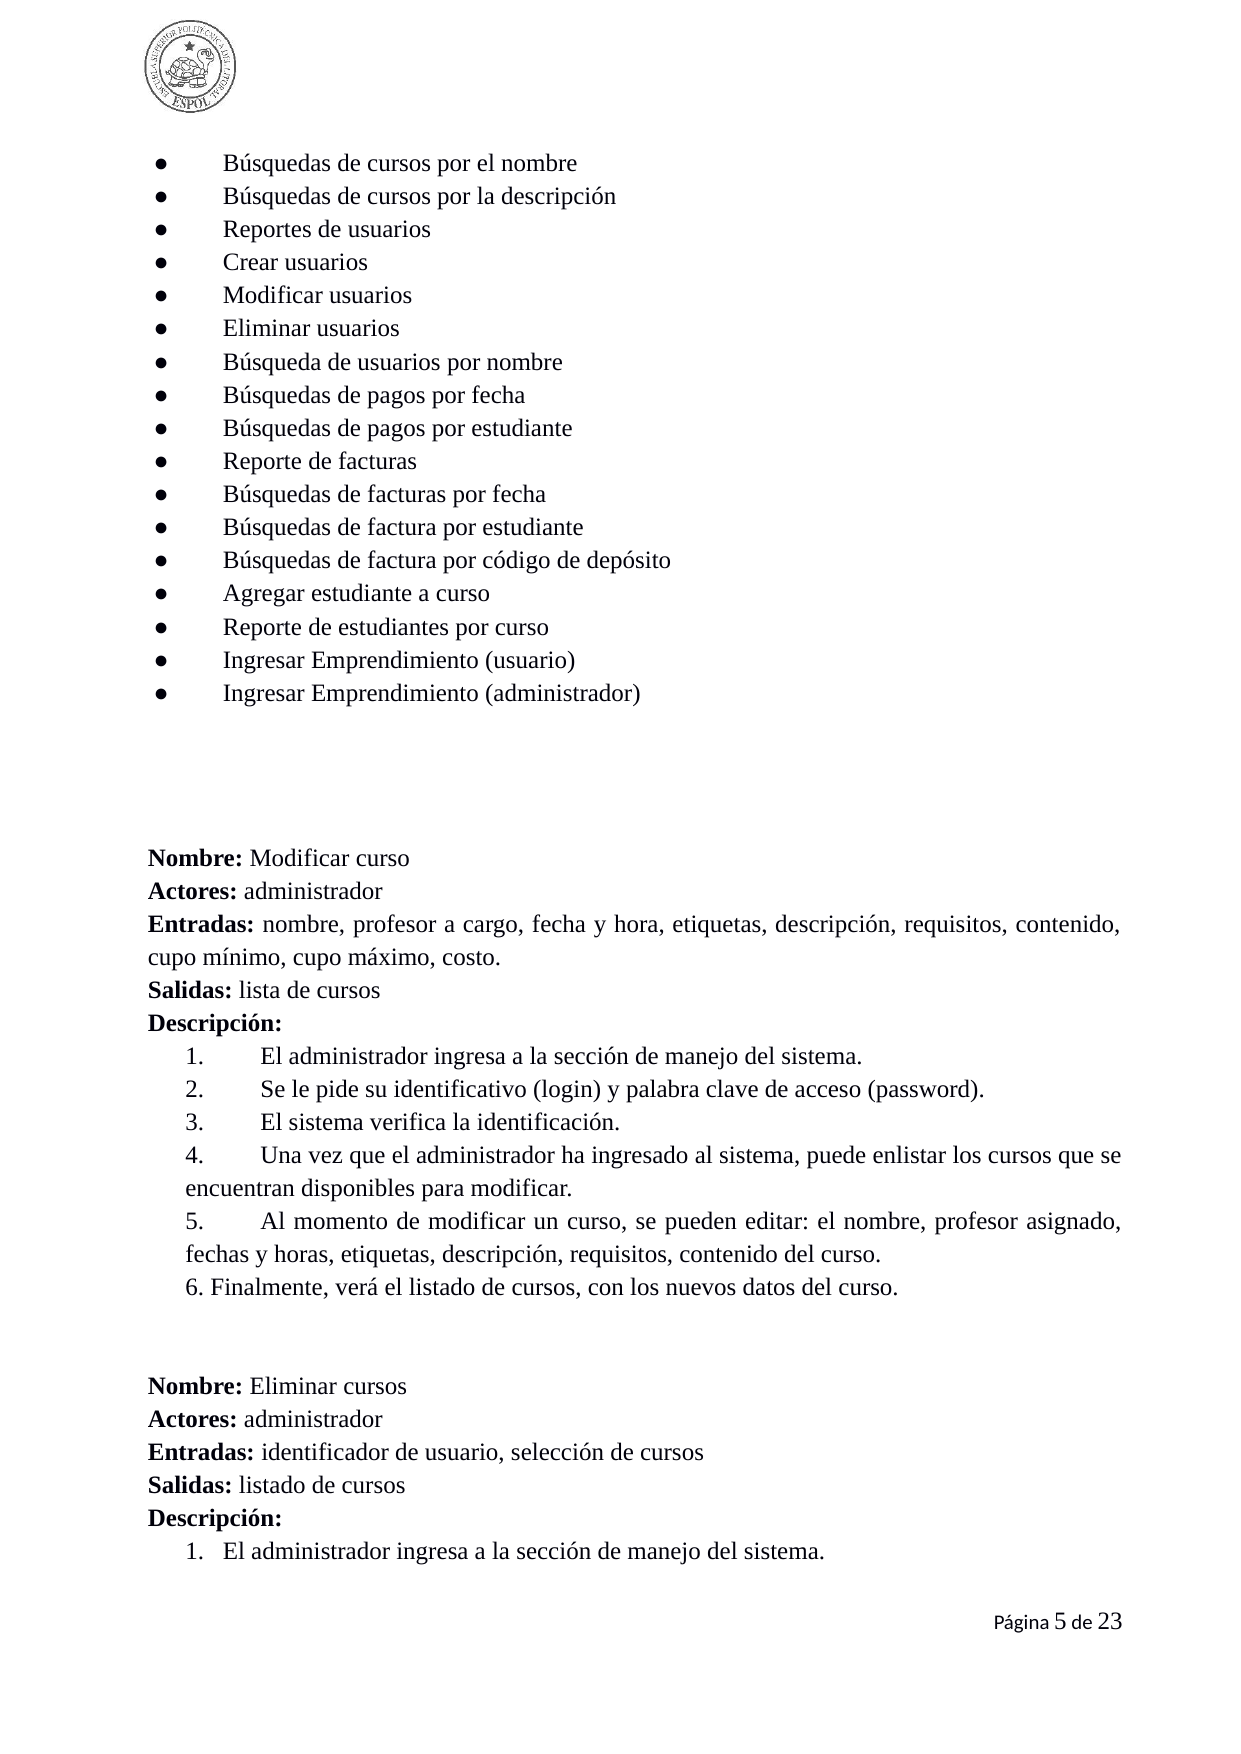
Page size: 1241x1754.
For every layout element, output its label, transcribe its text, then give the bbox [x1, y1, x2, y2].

list Se le pide su identificativo (login) y palabra clave de acceso (password). [185, 1074, 1122, 1103]
list Búsquedas de cursos por el nombre [148, 148, 1122, 177]
list Ingresar Emprendimiento (usuario) [148, 644, 1122, 673]
list Reporte de facturas [148, 446, 1122, 475]
text Actores: administrador [148, 876, 1122, 905]
list El administrador ingresa a la sección de manejo del sistema. [185, 1536, 1122, 1565]
list Eliminar usuarios [148, 313, 1122, 342]
list Al momento de modificar un curso, se pueden editar: el nombre, profesor asignado, fechas y horas, etiquetas, descripción, requisitos, contenido del curso. [185, 1206, 1122, 1268]
text Entradas: identificador de usuario, selección de cursos [148, 1437, 1122, 1466]
list Búsquedas de pagos por fecha [148, 379, 1122, 408]
list Modificar usuarios [148, 280, 1122, 309]
list Reportes de usuarios [148, 214, 1122, 243]
list El administrador ingresa a la sección de manejo del sistema. [185, 1041, 1122, 1070]
text Entradas: nombre, profesor a cargo, fecha y hora, etiquetas, descripción, requisitos, contenido, cupo mínimo, cupo máximo, costo. [148, 909, 1122, 971]
text Salidas: listado de cursos [148, 1470, 1122, 1499]
list El sistema verifica la identificación. [185, 1107, 1122, 1136]
list Reporte de estudiantes por curso [148, 611, 1122, 640]
list Ingresar Emprendimiento (administrador) [148, 678, 1122, 707]
text Nombre: Modificar curso [148, 843, 1122, 872]
list Búsquedas de cursos por la descripción [148, 181, 1122, 210]
list Búsquedas de factura por código de depósito [148, 545, 1122, 574]
picture [142, 19, 238, 114]
list Búsqueda de usuarios por nombre [148, 346, 1122, 375]
text Descripción: [148, 1008, 1122, 1037]
list Una vez que el administrador ha ingresado al sistema, puede enlistar los cursos que se encuentran disponibles para modificar. [185, 1140, 1122, 1202]
text Descripción: [148, 1503, 1122, 1532]
list Búsquedas de pagos por estudiante [148, 413, 1122, 442]
text Salidas: lista de cursos [148, 975, 1122, 1004]
text 6. Finalmente, verá el listado de cursos, con los nuevos datos del curso. [185, 1272, 1122, 1301]
text Nombre: Eliminar cursos [148, 1371, 1122, 1400]
list Búsquedas de factura por estudiante [148, 512, 1122, 541]
list Agregar estudiante a curso [148, 578, 1122, 607]
list Crear usuarios [148, 247, 1122, 276]
list Búsquedas de facturas por fecha [148, 479, 1122, 508]
text Actores: administrador [148, 1404, 1122, 1433]
